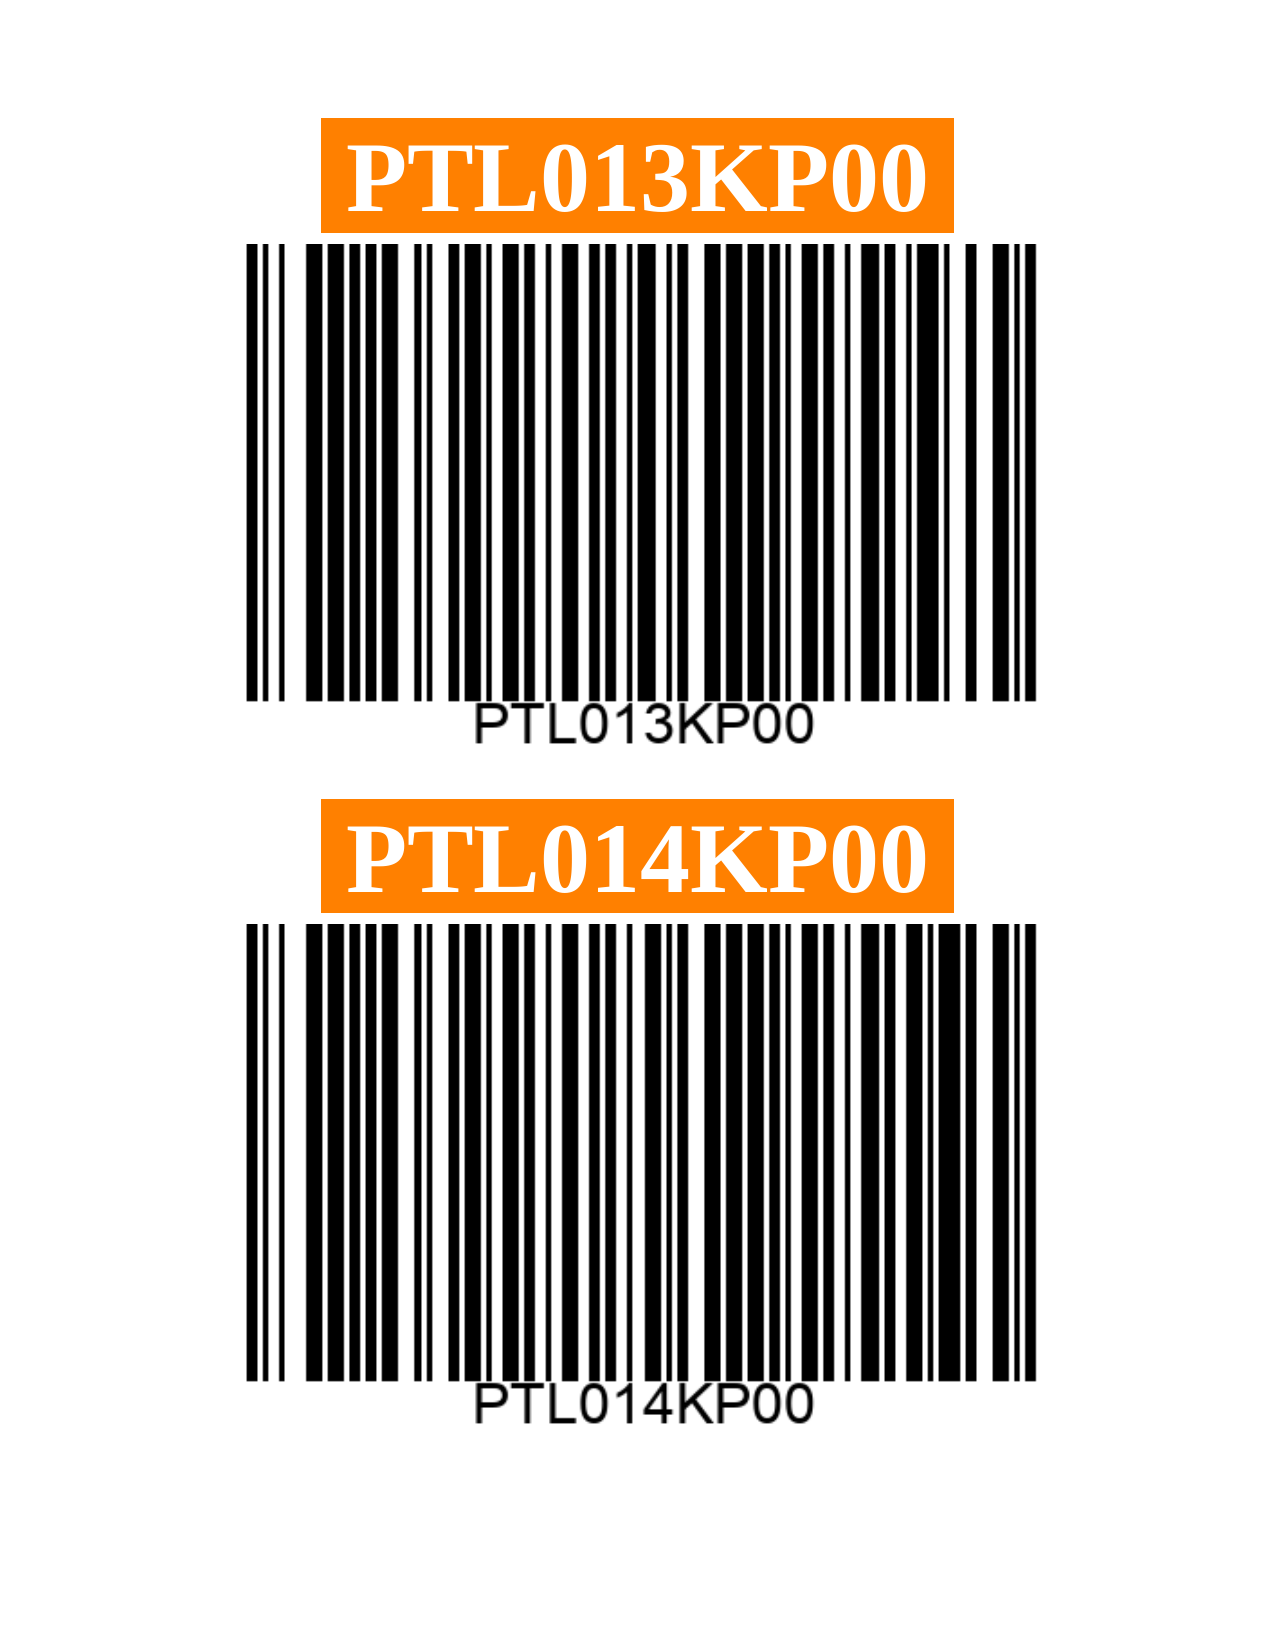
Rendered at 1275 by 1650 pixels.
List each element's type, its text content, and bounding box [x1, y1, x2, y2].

text PTL013KP00 [118, 118, 1157, 233]
picture [193, 924, 1093, 1450]
text PTL014KP00 [118, 798, 1157, 913]
picture [193, 244, 1094, 770]
